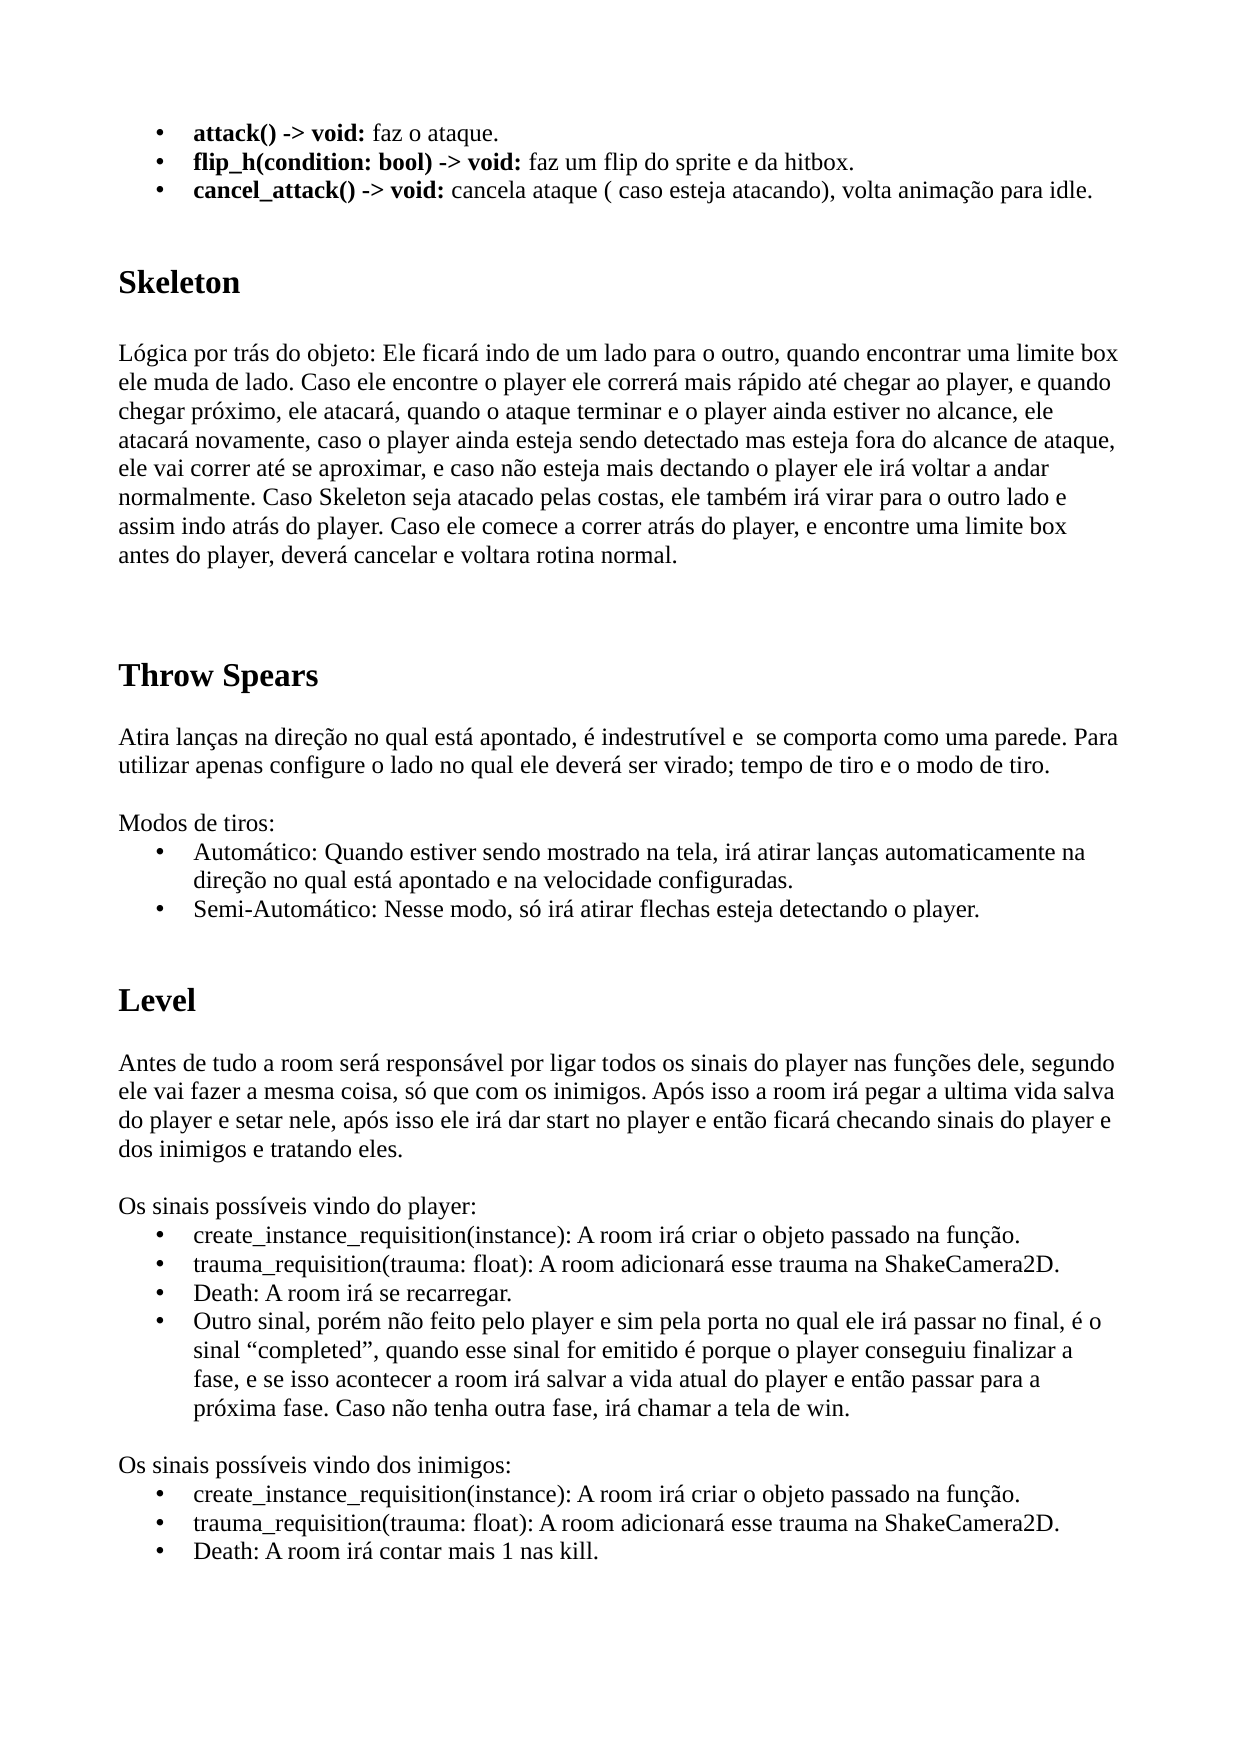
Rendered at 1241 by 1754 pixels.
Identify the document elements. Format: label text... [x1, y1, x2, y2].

text Os sinais possíveis vindo do player: [118, 1191, 1122, 1220]
text Level [118, 981, 1122, 1019]
list Semi-Automático: Nesse modo, só irá atirar flechas esteja detectando o player. [156, 894, 1122, 923]
list trauma_requisition(trauma: float): A room adicionará esse trauma na ShakeCamera2D. [156, 1249, 1122, 1278]
text Os sinais possíveis vindo dos inimigos: [118, 1450, 1122, 1479]
list Outro sinal, porém não feito pelo player e sim pela porta no qual ele irá passar no final, é o sinal “completed”, quando esse sinal for emitido é porque o player conseguiu finalizar a fase, e se isso acontecer a room irá salvar a vida atual do player e então passar para a próxima fase. Caso não tenha outra fase, irá chamar a tela de win. [156, 1306, 1122, 1421]
text Antes de tudo a room será responsável por ligar todos os sinais do player nas funções dele, segundo ele vai fazer a mesma coisa, só que com os inimigos. Após isso a room irá pegar a ultima vida salva do player e setar nele, após isso ele irá dar start no player e então ficará checando sinais do player e dos inimigos e tratando eles. [118, 1048, 1122, 1163]
text Atira lanças na direção no qual está apontado, é indestrutível e se comporta como uma parede. Para utilizar apenas configure o lado no qual ele deverá ser virado; tempo de tiro e o modo de tiro. [118, 722, 1122, 779]
list attack() -> void: faz o ataque. [156, 118, 1122, 147]
list trauma_requisition(trauma: float): A room adicionará esse trauma na ShakeCamera2D. [156, 1508, 1122, 1536]
list create_instance_requisition(instance): A room irá criar o objeto passado na função. [156, 1479, 1122, 1508]
text Modos de tiros: [118, 808, 1122, 837]
list Death: A room irá contar mais 1 nas kill. [156, 1536, 1122, 1565]
list cancel_attack() -> void: cancela ataque ( caso esteja atacando), volta animação para idle. [156, 176, 1122, 204]
text Lógica por trás do objeto: Ele ficará indo de um lado para o outro, quando encontrar uma limite box ele muda de lado. Caso ele encontre o player ele correrá mais rápido até chegar ao player, e quando chegar próximo, ele atacará, quando o ataque terminar e o player ainda estiver no alcance, ele atacará novamente, caso o player ainda esteja sendo detectado mas esteja fora do alcance de ataque, ele vai correr até se aproximar, e caso não esteja mais dectando o player ele irá voltar a andar normalmente. Caso Skeleton seja atacado pelas costas, ele também irá virar para o outro lado e assim indo atrás do player. Caso ele comece a correr atrás do player, e encontre uma limite box antes do player, deverá cancelar e voltara rotina normal. [118, 338, 1122, 568]
list flip_h(condition: bool) -> void: faz um flip do sprite e da hitbox. [156, 147, 1122, 176]
list Automático: Quando estiver sendo mostrado na tela, irá atirar lanças automaticamente na direção no qual está apontado e na velocidade configuradas. [156, 837, 1122, 894]
text Skeleton [118, 262, 1122, 300]
list create_instance_requisition(instance): A room irá criar o objeto passado na função. [156, 1220, 1122, 1249]
list Death: A room irá se recarregar. [156, 1278, 1122, 1306]
text Throw Spears [118, 655, 1122, 693]
